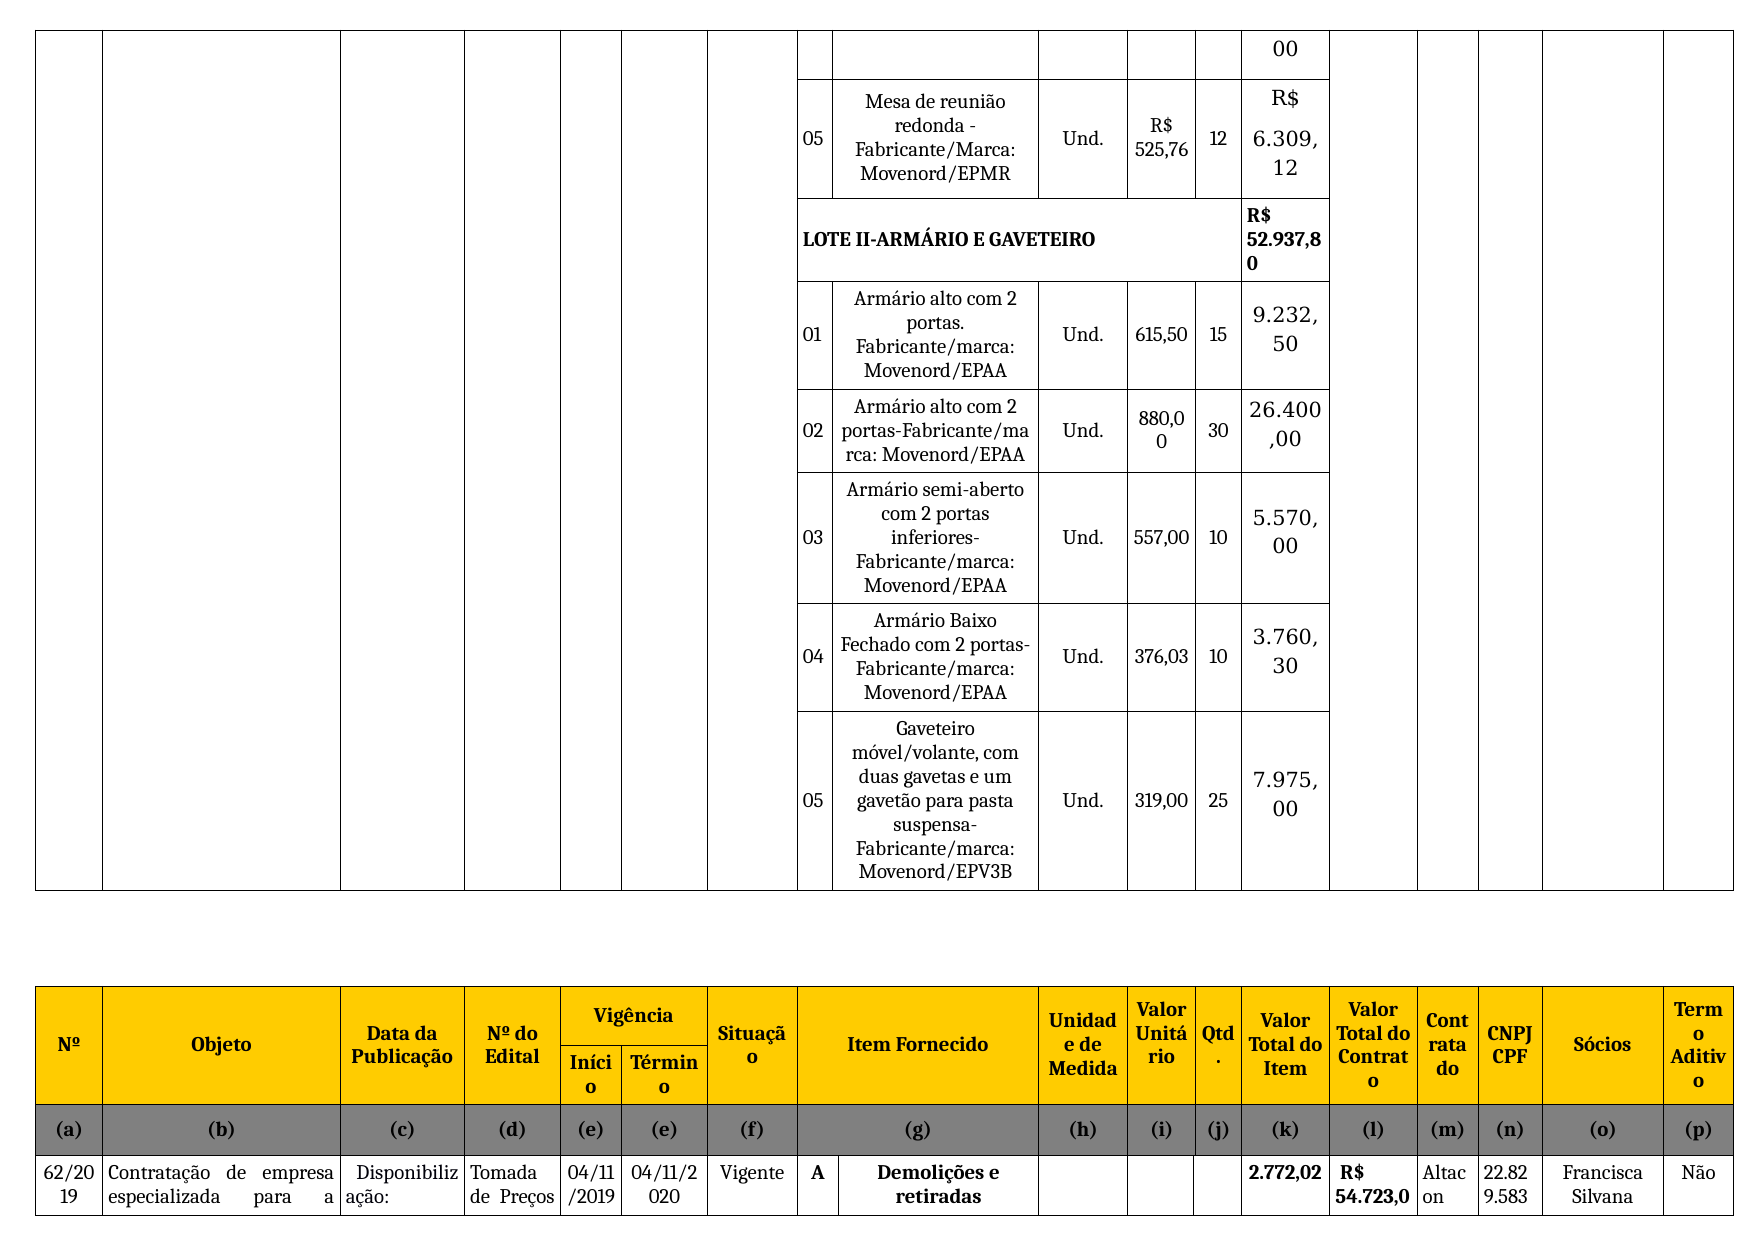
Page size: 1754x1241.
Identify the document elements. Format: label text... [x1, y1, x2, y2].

table_cell 5.570,00 [1242, 473, 1329, 603]
table_cell Vigente [708, 1156, 797, 1214]
table_cell [708, 31, 797, 890]
table_cell Und. [1039, 80, 1127, 198]
table_header CNPJ CPF [1479, 987, 1542, 1104]
table_cell Contratação de empresa especializada para a [103, 1156, 340, 1214]
table_cell Armário Baixo Fechado com 2 portas-Fabricante/marca: Movenord/EPAA [833, 604, 1038, 711]
table_cell 3.760,30 [1242, 604, 1329, 711]
table_cell (g) [798, 1105, 1038, 1155]
table_cell 12 [1196, 80, 1241, 198]
table_cell Und. [1039, 282, 1127, 388]
table_header Valor Total do Item [1242, 987, 1329, 1104]
table_cell (c) [341, 1105, 464, 1155]
table_cell 2.772,02 [1242, 1156, 1329, 1214]
table_cell 04 [798, 604, 832, 711]
table_cell 05 [798, 80, 832, 198]
table_cell 30 [1196, 390, 1241, 472]
table_cell 880,00 [1128, 390, 1195, 472]
table_cell 25 [1196, 712, 1241, 890]
table_cell 15 [1196, 282, 1241, 388]
table_cell 7.975,00 [1242, 712, 1329, 890]
table_cell 10 [1196, 473, 1241, 603]
table_header Sócios [1543, 987, 1663, 1104]
table_cell (f) [708, 1105, 797, 1155]
table_cell Francisca Silvana [1543, 1156, 1663, 1214]
table_header Contratado [1418, 987, 1478, 1104]
table_cell 01 [798, 282, 832, 388]
table_header Situação [708, 987, 797, 1104]
table_cell [622, 31, 707, 890]
table_cell Und. [1039, 604, 1127, 711]
table_cell Altacon [1418, 1156, 1478, 1214]
table_cell 00 [1242, 31, 1329, 78]
table_cell Armário semi-aberto com 2 portas inferiores-Fabricante/marca: Movenord/EPAA [833, 473, 1038, 603]
table_cell 26.400,00 [1242, 390, 1329, 472]
table_header Termo Aditivo [1664, 987, 1733, 1104]
table_cell 04/11/2020 [622, 1156, 707, 1214]
table_cell Armário alto com 2 portas-Fabricante/marca: Movenord/EPAA [833, 390, 1038, 472]
table_cell Armário alto com 2 portas. Fabricante/marca: Movenord/EPAA [833, 282, 1038, 388]
table_cell [36, 31, 102, 890]
table_cell (j) [1196, 1105, 1241, 1155]
table_cell 04/11/2019 [561, 1156, 621, 1214]
table_cell Und. [1039, 712, 1127, 890]
table_cell [1194, 1156, 1241, 1214]
table_cell [341, 31, 464, 890]
table_cell (b) [103, 1105, 340, 1155]
table_cell (l) [1330, 1105, 1417, 1155]
table_cell [1479, 31, 1542, 890]
table_header Nº [36, 987, 102, 1104]
table_cell (h) [1039, 1105, 1127, 1155]
table_cell 05 [798, 712, 832, 890]
table_cell 9.232,50 [1242, 282, 1329, 388]
table_cell R$ 54.723,0 [1330, 1156, 1417, 1214]
table_header Vigência [561, 987, 707, 1045]
table_cell [1543, 31, 1663, 890]
table_cell [1039, 1156, 1127, 1214]
table_header Objeto [103, 987, 340, 1104]
table_header Item Fornecido [798, 987, 1038, 1104]
table_cell [1418, 31, 1478, 890]
table_cell [1330, 31, 1417, 890]
table_cell (e) [622, 1105, 707, 1155]
table_cell R$ 525,76 [1128, 80, 1195, 198]
table_header Valor Unitário [1128, 987, 1195, 1104]
table_cell (k) [1242, 1105, 1329, 1155]
table_header Valor Total do Contrato [1330, 987, 1417, 1104]
table_cell 10 [1196, 604, 1241, 711]
table_cell A [798, 1156, 838, 1214]
table_cell Und. [1039, 473, 1127, 603]
table_cell (m) [1418, 1105, 1478, 1155]
table_cell 03 [798, 473, 832, 603]
table_cell Tomada de Preços [465, 1156, 560, 1214]
table_cell 615,50 [1128, 282, 1195, 388]
table_cell Não [1664, 1156, 1733, 1214]
table_cell (d) [465, 1105, 560, 1155]
table_header Unidade de Medida [1039, 987, 1127, 1104]
table_cell Demolições e retiradas [839, 1156, 1038, 1214]
table_header Nº do Edital [465, 987, 560, 1104]
table_cell [1128, 31, 1195, 78]
table_cell 376,03 [1128, 604, 1195, 711]
table_cell Mesa de reunião redonda -Fabricante/Marca: Movenord/EPMR [833, 80, 1038, 198]
table_header Data da Publicação [341, 987, 464, 1104]
table_cell [798, 31, 832, 78]
table_cell 62/2019 [36, 1156, 102, 1214]
table_cell (n) [1479, 1105, 1542, 1155]
table_cell Gaveteiro móvel/volante, com duas gavetas e um gavetão para pasta suspensa-Fabricante/marca: Movenord/EPV3B [833, 712, 1038, 890]
table_cell [103, 31, 340, 890]
table_cell (p) [1664, 1105, 1733, 1155]
table_cell [1128, 1156, 1193, 1214]
table_cell (i) [1128, 1105, 1195, 1155]
table_cell [1039, 31, 1127, 78]
table_cell [465, 31, 560, 890]
table_cell [1196, 31, 1241, 78]
table_cell R$ 6.309,12 [1242, 80, 1329, 198]
table_cell LOTE II-ARMÁRIO E GAVETEIRO [798, 199, 1241, 281]
table_cell 22.829.583 [1479, 1156, 1542, 1214]
table_cell 557,00 [1128, 473, 1195, 603]
table_cell R$ 52.937,80 [1242, 199, 1329, 281]
table_cell (e) [561, 1105, 621, 1155]
table_cell 02 [798, 390, 832, 472]
table_cell Disponibilização: [341, 1156, 464, 1214]
table_cell Início [561, 1046, 621, 1104]
table_cell [1664, 31, 1733, 890]
table_cell 319,00 [1128, 712, 1195, 890]
table_cell Und. [1039, 390, 1127, 472]
table_cell (a) [36, 1105, 102, 1155]
table_cell [833, 31, 1038, 78]
table_header Qtd. [1196, 987, 1241, 1104]
table_cell [561, 31, 621, 890]
table_cell (o) [1543, 1105, 1663, 1155]
table_cell Término [622, 1046, 707, 1104]
